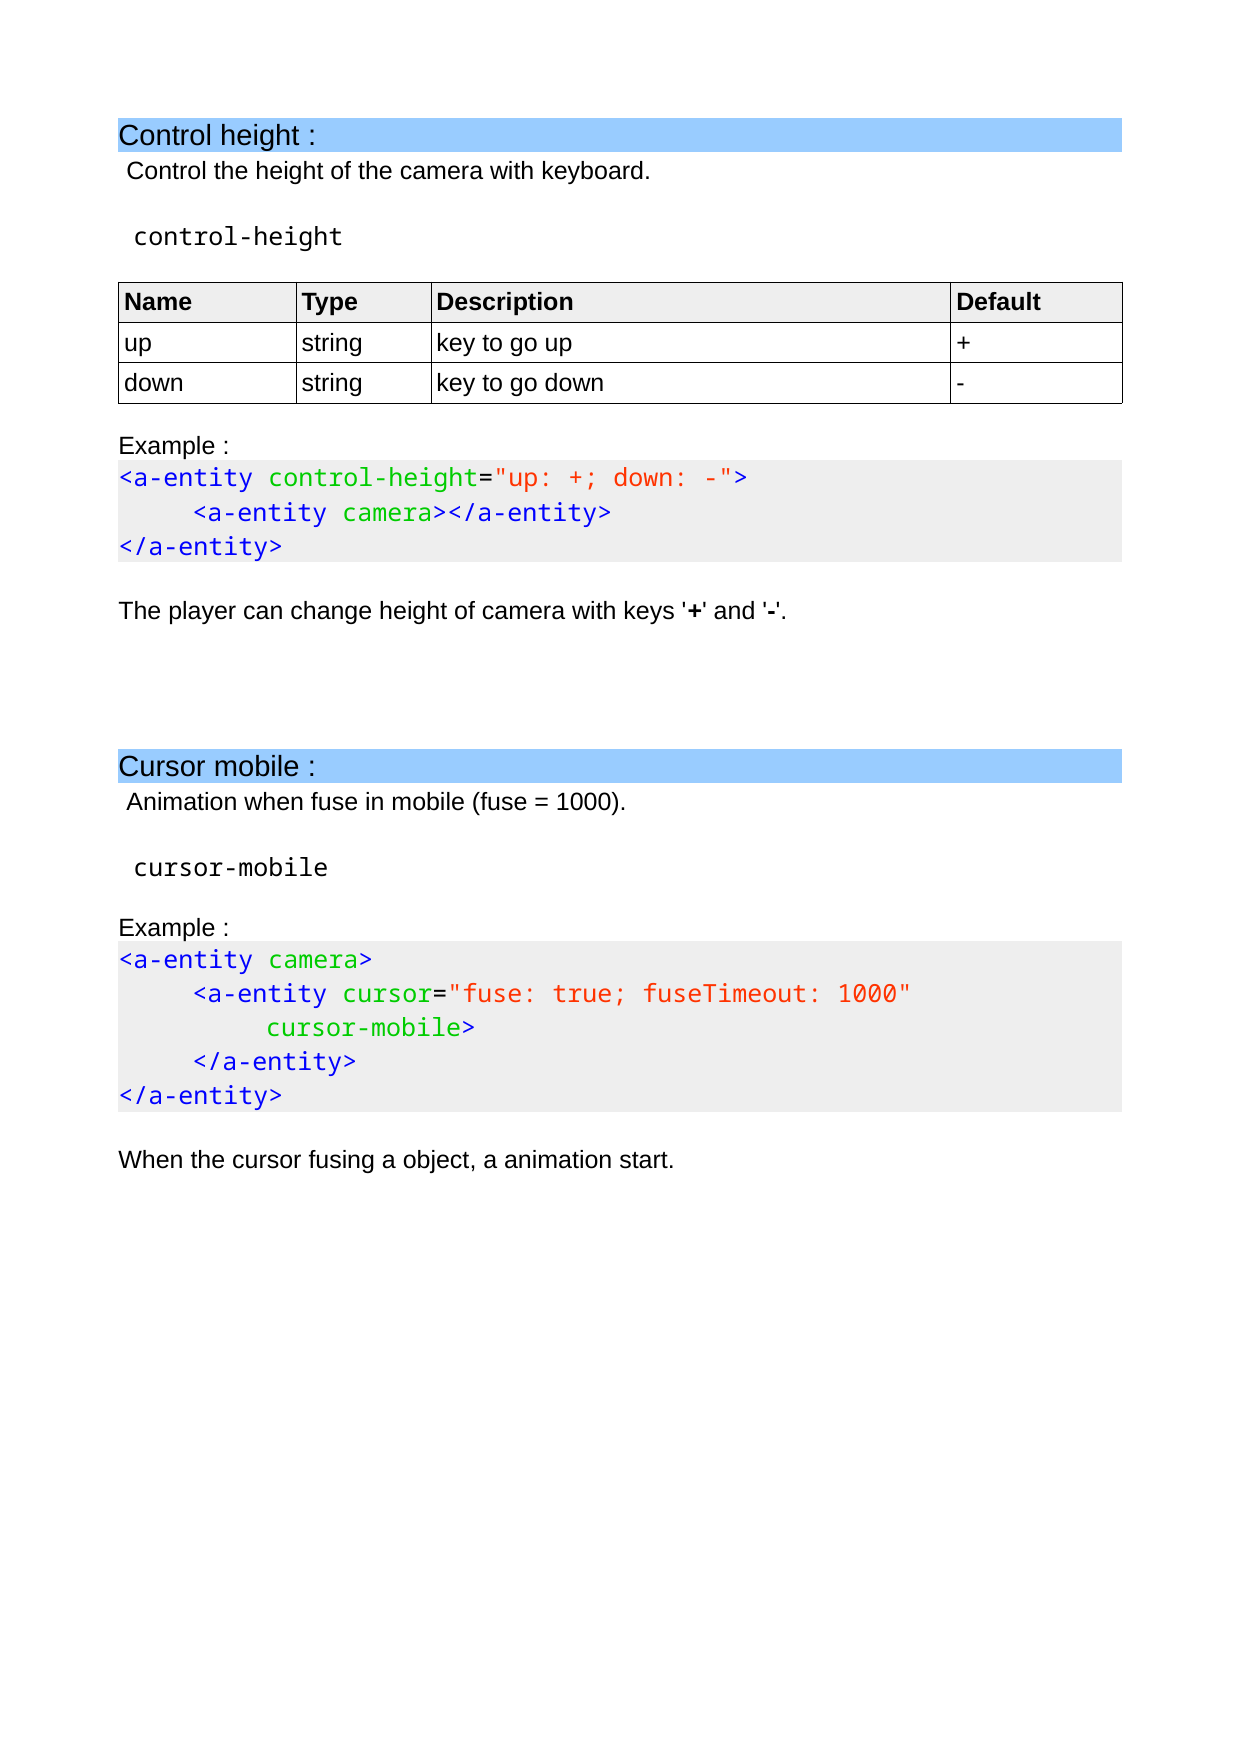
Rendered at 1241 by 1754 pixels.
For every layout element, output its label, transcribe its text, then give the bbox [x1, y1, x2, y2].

text Example : [118, 913, 1122, 941]
text The player can change height of camera with keys '+' and '-'. [118, 596, 1122, 624]
table_header Name [119, 283, 296, 322]
table_cell string [297, 323, 431, 362]
text </a-entity> [118, 1078, 1122, 1112]
text Cursor mobile : [118, 749, 1122, 783]
text Control height : [118, 118, 1122, 152]
text When the cursor fusing a object, a animation start. [118, 1145, 1122, 1174]
text <a-entity control-height="up: +; down: -"> [118, 460, 1122, 494]
table_cell string [297, 363, 431, 402]
table_cell down [119, 363, 296, 402]
table_cell - [951, 363, 1122, 402]
text <a-entity camera></a-entity> [118, 494, 1122, 528]
text <a-entity cursor="fuse: true; fuseTimeout: 1000" [118, 975, 1122, 1009]
table_cell key to go up [432, 323, 950, 362]
table_header Default [951, 283, 1122, 322]
text Example : [118, 431, 1122, 460]
table_header Description [432, 283, 950, 322]
table_header Type [297, 283, 431, 322]
text control-height [118, 219, 1122, 253]
table_cell + [951, 323, 1122, 362]
text Control the height of the camera with keyboard. [118, 152, 1122, 185]
text <a-entity camera> [118, 941, 1122, 975]
text cursor-mobile [118, 850, 1122, 884]
text </a-entity> [118, 1043, 1122, 1078]
text Animation when fuse in mobile (fuse = 1000). [118, 783, 1122, 816]
text cursor-mobile> [118, 1009, 1122, 1043]
table_cell key to go down [432, 363, 950, 402]
table_cell up [119, 323, 296, 362]
text </a-entity> [118, 528, 1122, 562]
